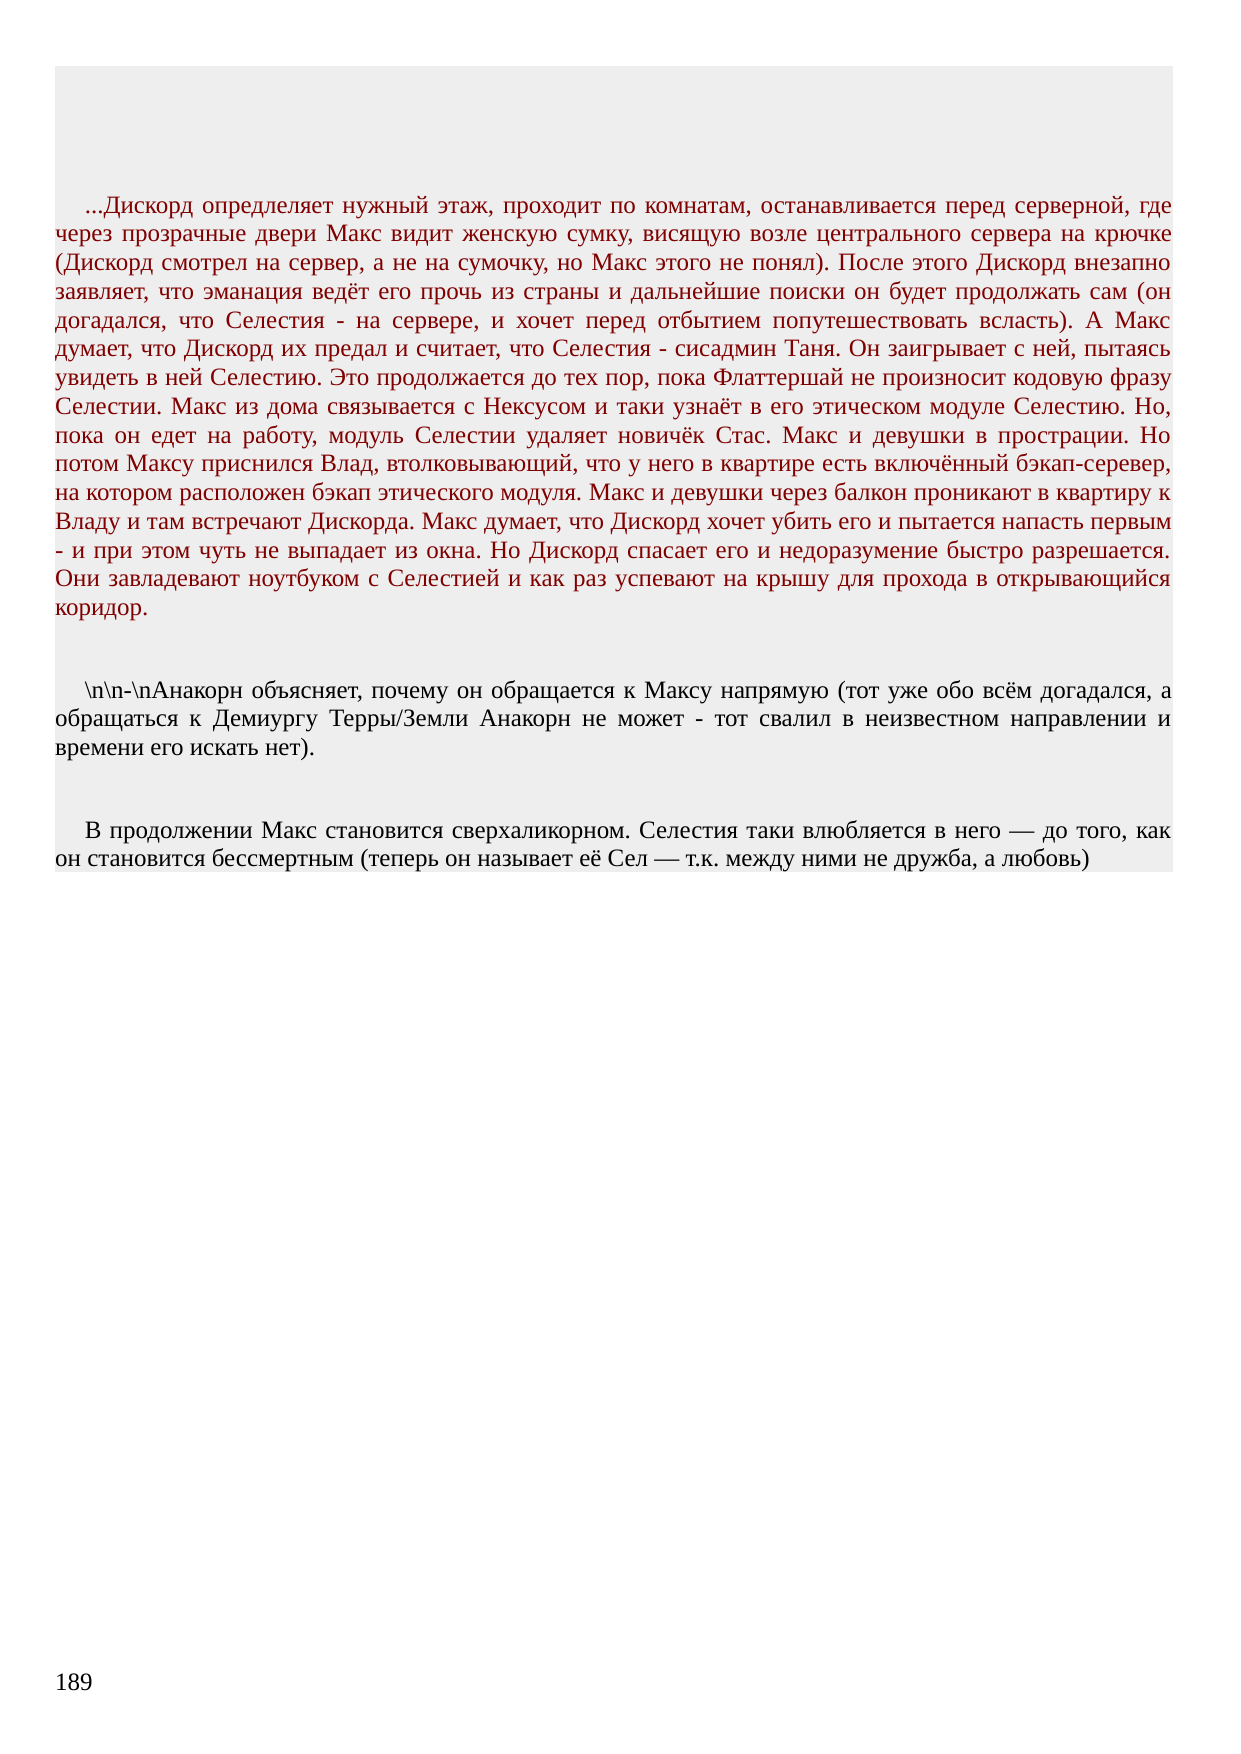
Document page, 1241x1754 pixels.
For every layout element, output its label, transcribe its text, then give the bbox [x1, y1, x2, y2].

text ...Дискорд опредлеляет нужный этаж, проходит по комнатам, останавливается перед серверной, где через прозрачные двери Макс видит женскую сумку, висящую возле центрального сервера на крючке (Дискорд смотрел на сервер, а не на сумочку, но Макс этого не понял). После этого Дискорд внезапно заявляет, что эманация ведёт его прочь из страны и дальнейшие поиски он будет продолжать сам (он догадался, что Селестия - на сервере, и хочет перед отбытием попутешествовать всласть). А Макс думает, что Дискорд их предал и считает, что Селестия - сисадмин Таня. Он заигрывает с ней, пытаясь увидеть в ней Селестию. Это продолжается до тех пор, пока Флаттершай не произносит кодовую фразу Селестии. Макс из дома связывается с Нексусом и таки узнаёт в его этическом модуле Селестию. Но, пока он едет на работу, модуль Селестии удаляет новичёк Стас. Макс и девушки в прострации. Но потом Максу приснился Влад, втолковывающий, что у него в квартире есть включённый бэкап-серевер, на котором расположен бэкап этического модуля. Макс и девушки через балкон проникают в квартиру к Владу и там встречают Дискорда. Макс думает, что Дискорд хочет убить его и пытается напасть первым - и при этом чуть не выпадает из окна. Но Дискорд спасает его и недоразумение быстро разрешается. Они завладевают ноутбуком с Селестией и как раз успевают на крышу для прохода в открывающийся коридор. [55, 190, 1173, 621]
text \n\n-\nАнакорн объясняет, почему он обращается к Максу напрямую (тот уже обо всём догадался, а обращаться к Демиургу Терры/Земли Анакорн не может - тот свалил в неизвестном направлении и времени его искать нет). [55, 675, 1173, 761]
text В продолжении Макс становится сверхаликорном. Селестия таки влюбляется в него — до того, как он становится бессмертным (теперь он называет её Сел — т.к. между ними не дружба, а любовь) [55, 815, 1173, 872]
